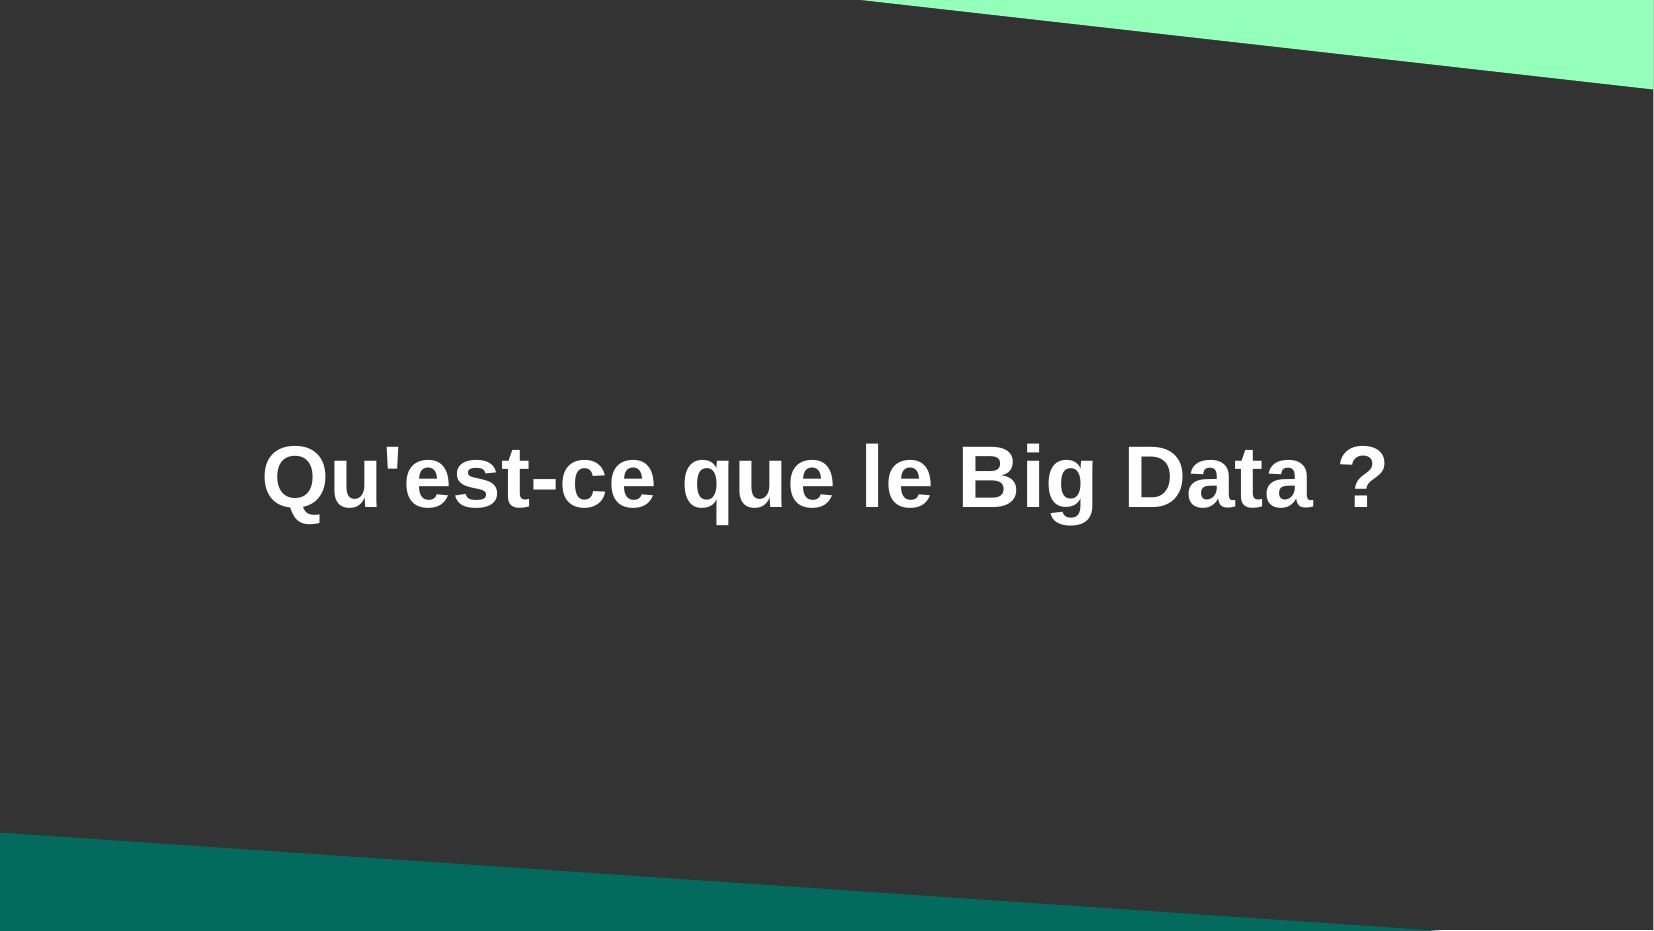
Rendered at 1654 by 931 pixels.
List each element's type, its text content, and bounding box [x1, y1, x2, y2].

text_box [860, 0, 1654, 90]
title Qu'est-ce que le Big Data ? [31, 428, 1622, 527]
